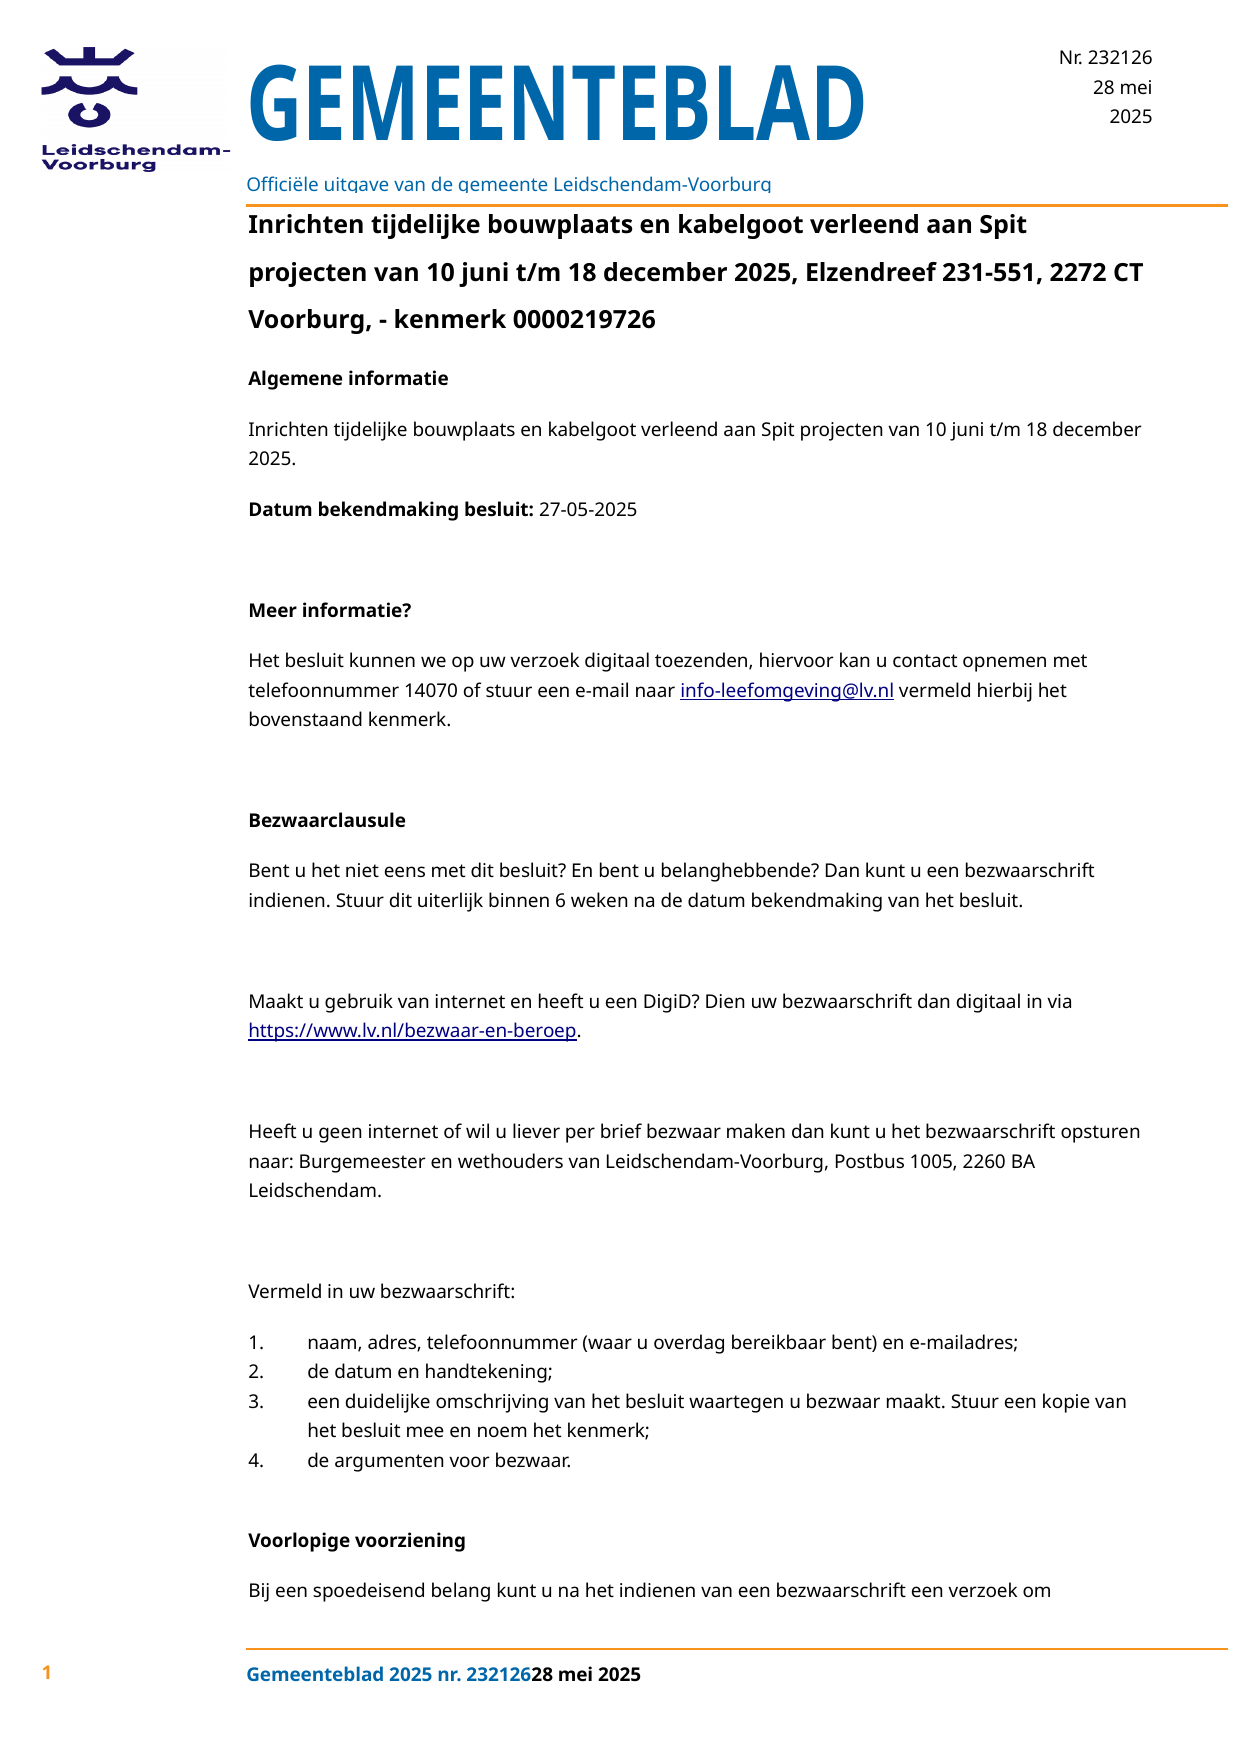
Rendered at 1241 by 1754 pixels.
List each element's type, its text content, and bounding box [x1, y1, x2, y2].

text Algemene informatie [248, 366, 1152, 391]
list de argumenten voor bezwaar. [248, 1447, 1152, 1473]
text Voorlopige voorziening [248, 1527, 1152, 1553]
list de datum en handtekening; [248, 1358, 1152, 1384]
text Bent u het niet eens met dit besluit? En bent u belanghebbende? Dan kunt u een bezwaarschrift indienen. Stuur dit uiterlijk binnen 6 weken na de datum bekendmaking van het besluit. [248, 858, 1152, 913]
text Inrichten tijdelijke bouwplaats en kabelgoot verleend aan Spit projecten van 10 juni t/m 18 december 2025. [248, 416, 1152, 471]
text Meer informatie? [248, 597, 1152, 622]
list een duidelijke omschrijving van het besluit waartegen u bezwaar maakt. Stuur een kopie van het besluit mee en noem het kenmerk; [248, 1388, 1152, 1443]
text Maakt u gebruik van internet en heeft u een DigiD? Dien uw bezwaarschrift dan digitaal in via https://www.lv.nl/bezwaar-en-beroep. [248, 988, 1152, 1043]
text Heeft u geen internet of wil u liever per brief bezwaar maken dan kunt u het bezwaarschrift opsturen naar: Burgemeester en wethouders van Leidschendam-Voorburg, Postbus 1005, 2260 BA Leidschendam. [248, 1118, 1152, 1203]
list naam, adres, telefoonnummer (waar u overdag bereikbaar bent) en e-mailadres; [248, 1329, 1152, 1354]
text Het besluit kunnen we op uw verzoek digitaal toezenden, hiervoor kan u contact opnemen met telefoonnummer 14070 of stuur een e-mail naar info-leefomgeving@lv.nl vermeld hierbij het bovenstaand kenmerk. [248, 647, 1152, 732]
text Bezwaarclausule [248, 807, 1152, 833]
text Inrichten tijdelijke bouwplaats en kabelgoot verleend aan Spit projecten van 10 juni t/m 18 december 2025, Elzendreef 231-551, 2272 CT Voorburg, - kenmerk 0000219726 [248, 207, 1152, 336]
text Bij een spoedeisend belang kunt u na het indienen van een bezwaarschrift een verzoek om [248, 1578, 1152, 1603]
picture [41, 47, 231, 172]
text Vermeld in uw bezwaarschrift: [248, 1278, 1152, 1304]
text Datum bekendmaking besluit: 27-05-2025 [248, 496, 1152, 522]
